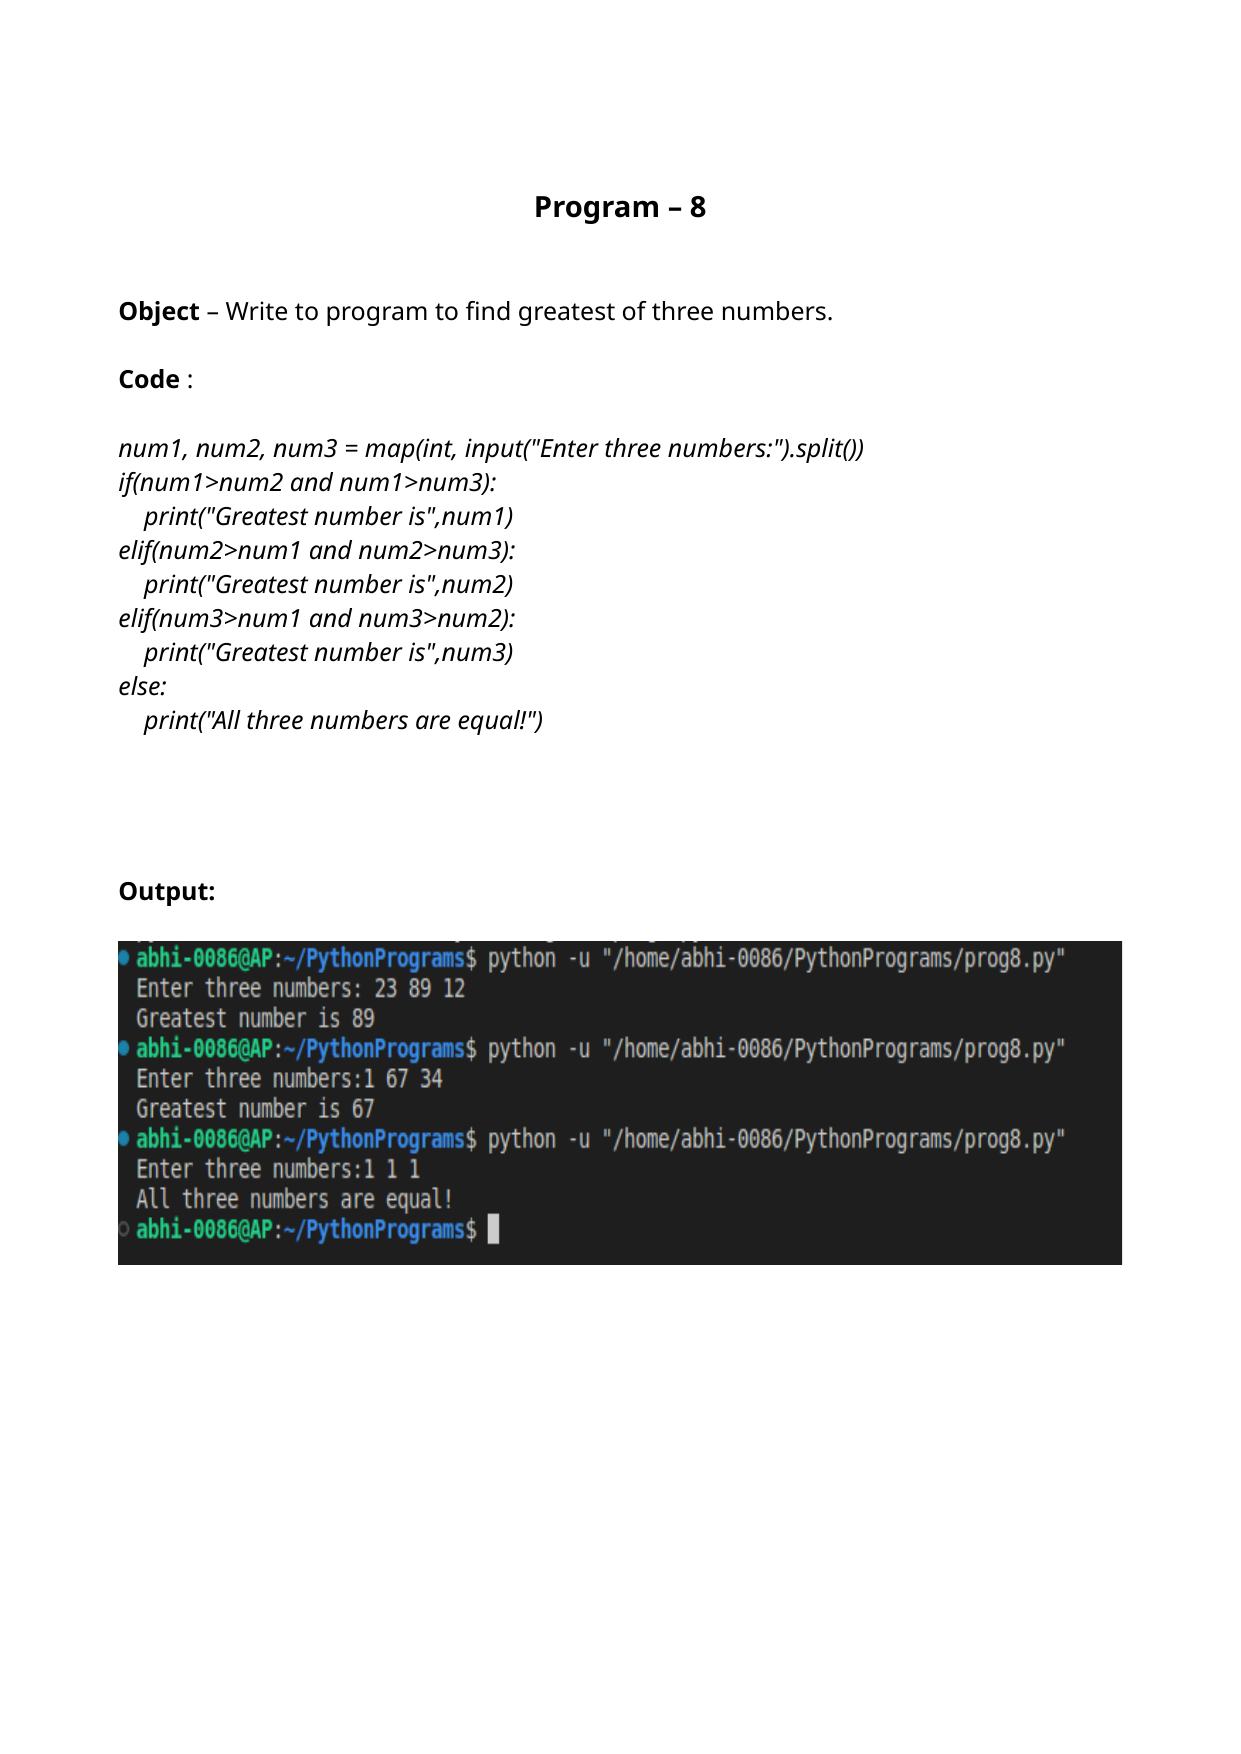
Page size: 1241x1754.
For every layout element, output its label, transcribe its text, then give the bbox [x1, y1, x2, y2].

text print("All three numbers are equal!") [118, 703, 1122, 737]
text Output: [118, 873, 1122, 907]
text Program – 8 [118, 186, 1122, 226]
text Code : [118, 362, 1122, 396]
text print("Greatest number is",num2) [118, 567, 1122, 601]
text elif(num3>num1 and num3>num2): [118, 601, 1122, 635]
text elif(num2>num1 and num2>num3): [118, 532, 1122, 567]
text print("Greatest number is",num3) [118, 635, 1122, 669]
text Object – Write to program to find greatest of three numbers. [118, 294, 1122, 328]
picture [118, 941, 1123, 1265]
text if(num1>num2 and num1>num3): [118, 464, 1122, 498]
text print("Greatest number is",num1) [118, 498, 1122, 532]
text num1, num2, num3 = map(int, input("Enter three numbers:").split()) [118, 430, 1122, 464]
text else: [118, 669, 1122, 703]
